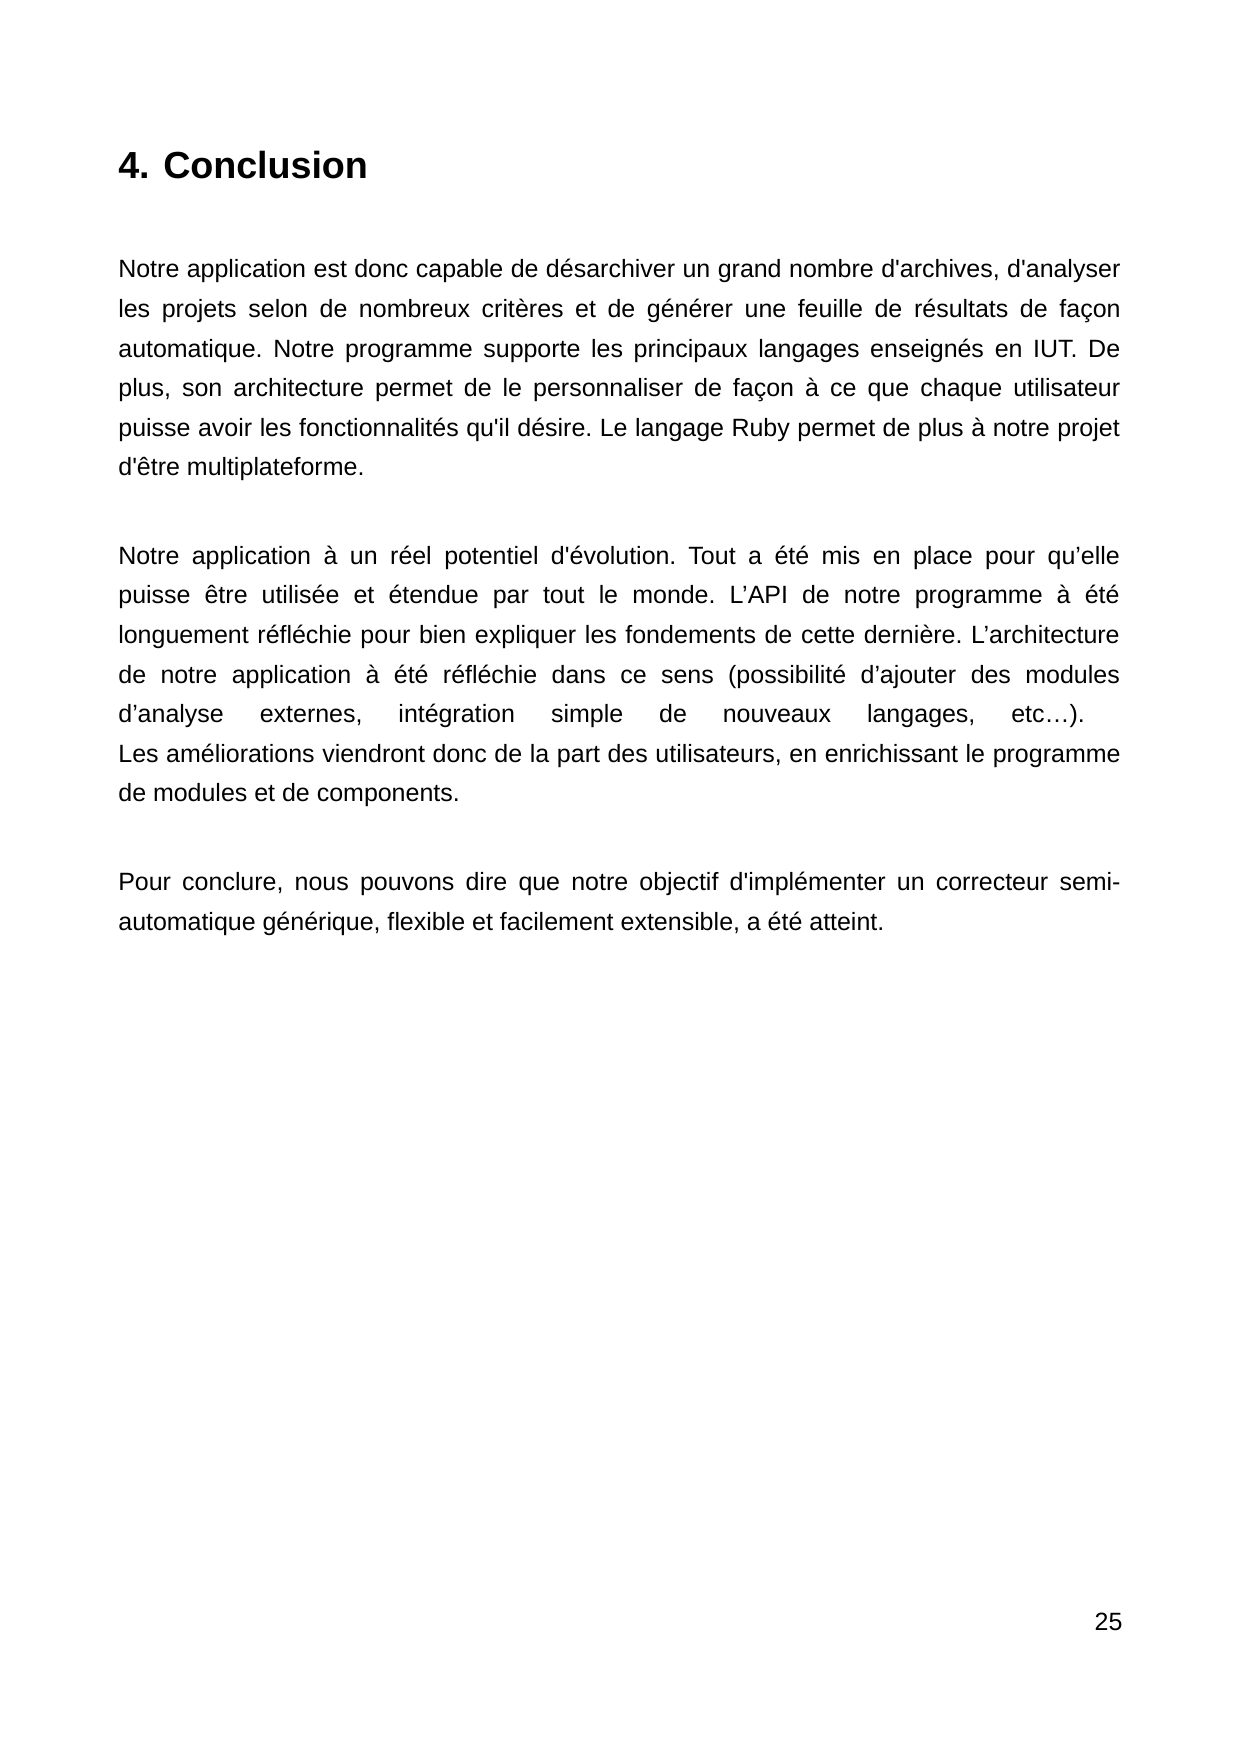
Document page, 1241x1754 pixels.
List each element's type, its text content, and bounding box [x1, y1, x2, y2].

text Notre application est donc capable de désarchiver un grand nombre d'archives, d'analyser les projets selon de nombreux critères et de générer une feuille de résultats de façon automatique. Notre programme supporte les principaux langages enseignés en IUT. De plus, son architecture permet de le personnaliser de façon à ce que chaque utilisateur puisse avoir les fonctionnalités qu'il désire. Le langage Ruby permet de plus à notre projet d'être multiplateforme. [118, 254, 1122, 481]
subtitle Conclusion [118, 143, 1122, 186]
text Notre application à un réel potentiel d'évolution. Tout a été mis en place pour qu’elle puisse être utilisée et étendue par tout le monde. L’API de notre programme à été longuement réfléchie pour bien expliquer les fondements de cette dernière. L’architecture de notre application à été réfléchie dans ce sens (possibilité d’ajouter des modules d’analyse externes, intégration simple de nouveaux langages, etc…). Les améliorations viendront donc de la part des utilisateurs, en enrichissant le programme de modules et de components. [118, 541, 1122, 807]
text Pour conclure, nous pouvons dire que notre objectif d'implémenter un correcteur semi-automatique générique, flexible et facilement extensible, a été atteint. [118, 867, 1122, 935]
